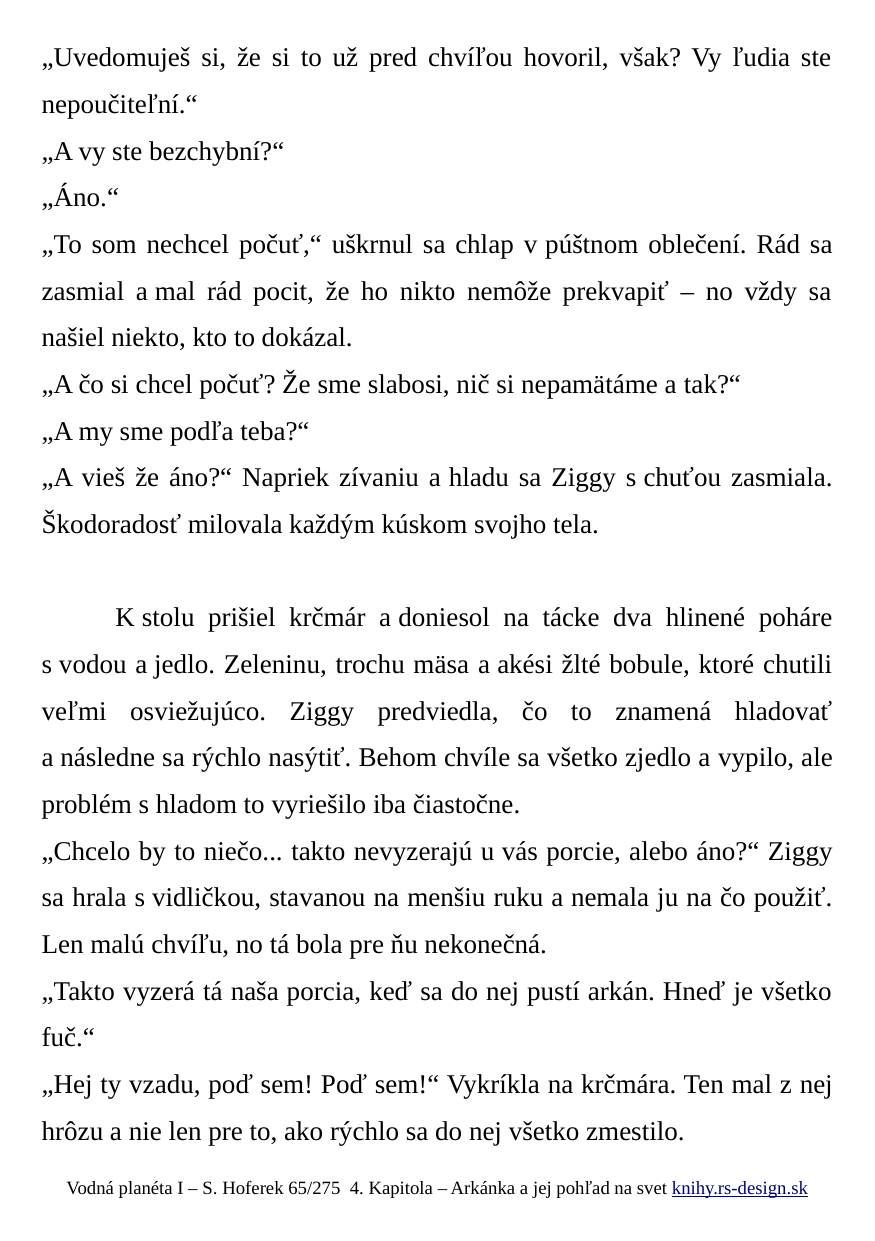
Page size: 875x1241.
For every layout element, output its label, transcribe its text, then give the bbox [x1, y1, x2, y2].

text „Uvedomuješ si, že si to už pred chvíľou hovoril, však? Vy ľudia ste nepoučiteľní.“ [41, 41, 833, 119]
text „Áno.“ [41, 181, 833, 212]
text „A vy ste bezchybní?“ [41, 135, 833, 166]
text „To som nechcel počuť,“ uškrnul sa chlap v púštnom oblečení. Rád sa zasmial a mal rád pocit, že ho nikto nemôže prekvapiť – no vždy sa našiel niekto, kto to dokázal. [41, 228, 833, 352]
text „Chcelo by to niečo... takto nevyzerajú u vás porcie, alebo áno?“ Ziggy sa hrala s vidličkou, stavanou na menšiu ruku a nemala ju na čo použiť. Len malú chvíľu, no tá bola pre ňu nekonečná. [41, 835, 833, 959]
text „Takto vyzerá tá naša porcia, keď sa do nej pustí arkán. Hneď je všetko fuč.“ [41, 975, 833, 1052]
text „A vieš že áno?“ Napriek zívaniu a hladu sa Ziggy s chuťou zasmiala. Škodoradosť milovala každým kúskom svojho tela. [41, 461, 833, 539]
text „A čo si chcel počuť? Že sme slabosi, nič si nepamätáme a tak?“ [41, 368, 833, 399]
text „A my sme podľa teba?“ [41, 415, 833, 446]
text „Hej ty vzadu, poď sem! Poď sem!“ Vykríkla na krčmára. Ten mal z nej hrôzu a nie len pre to, ako rýchlo sa do nej všetko zmestilo. [41, 1068, 833, 1146]
text K stolu prišiel krčmár a doniesol na tácke dva hlinené poháre s vodou a jedlo. Zeleninu, trochu mäsa a akési žlté bobule, ktoré chutili veľmi osviežujúco. Ziggy predviedla, čo to znamená hladovať a následne sa rýchlo nasýtiť. Behom chvíle sa všetko zjedlo a vypilo, ale problém s hladom to vyriešilo iba čiastočne. [41, 601, 833, 819]
